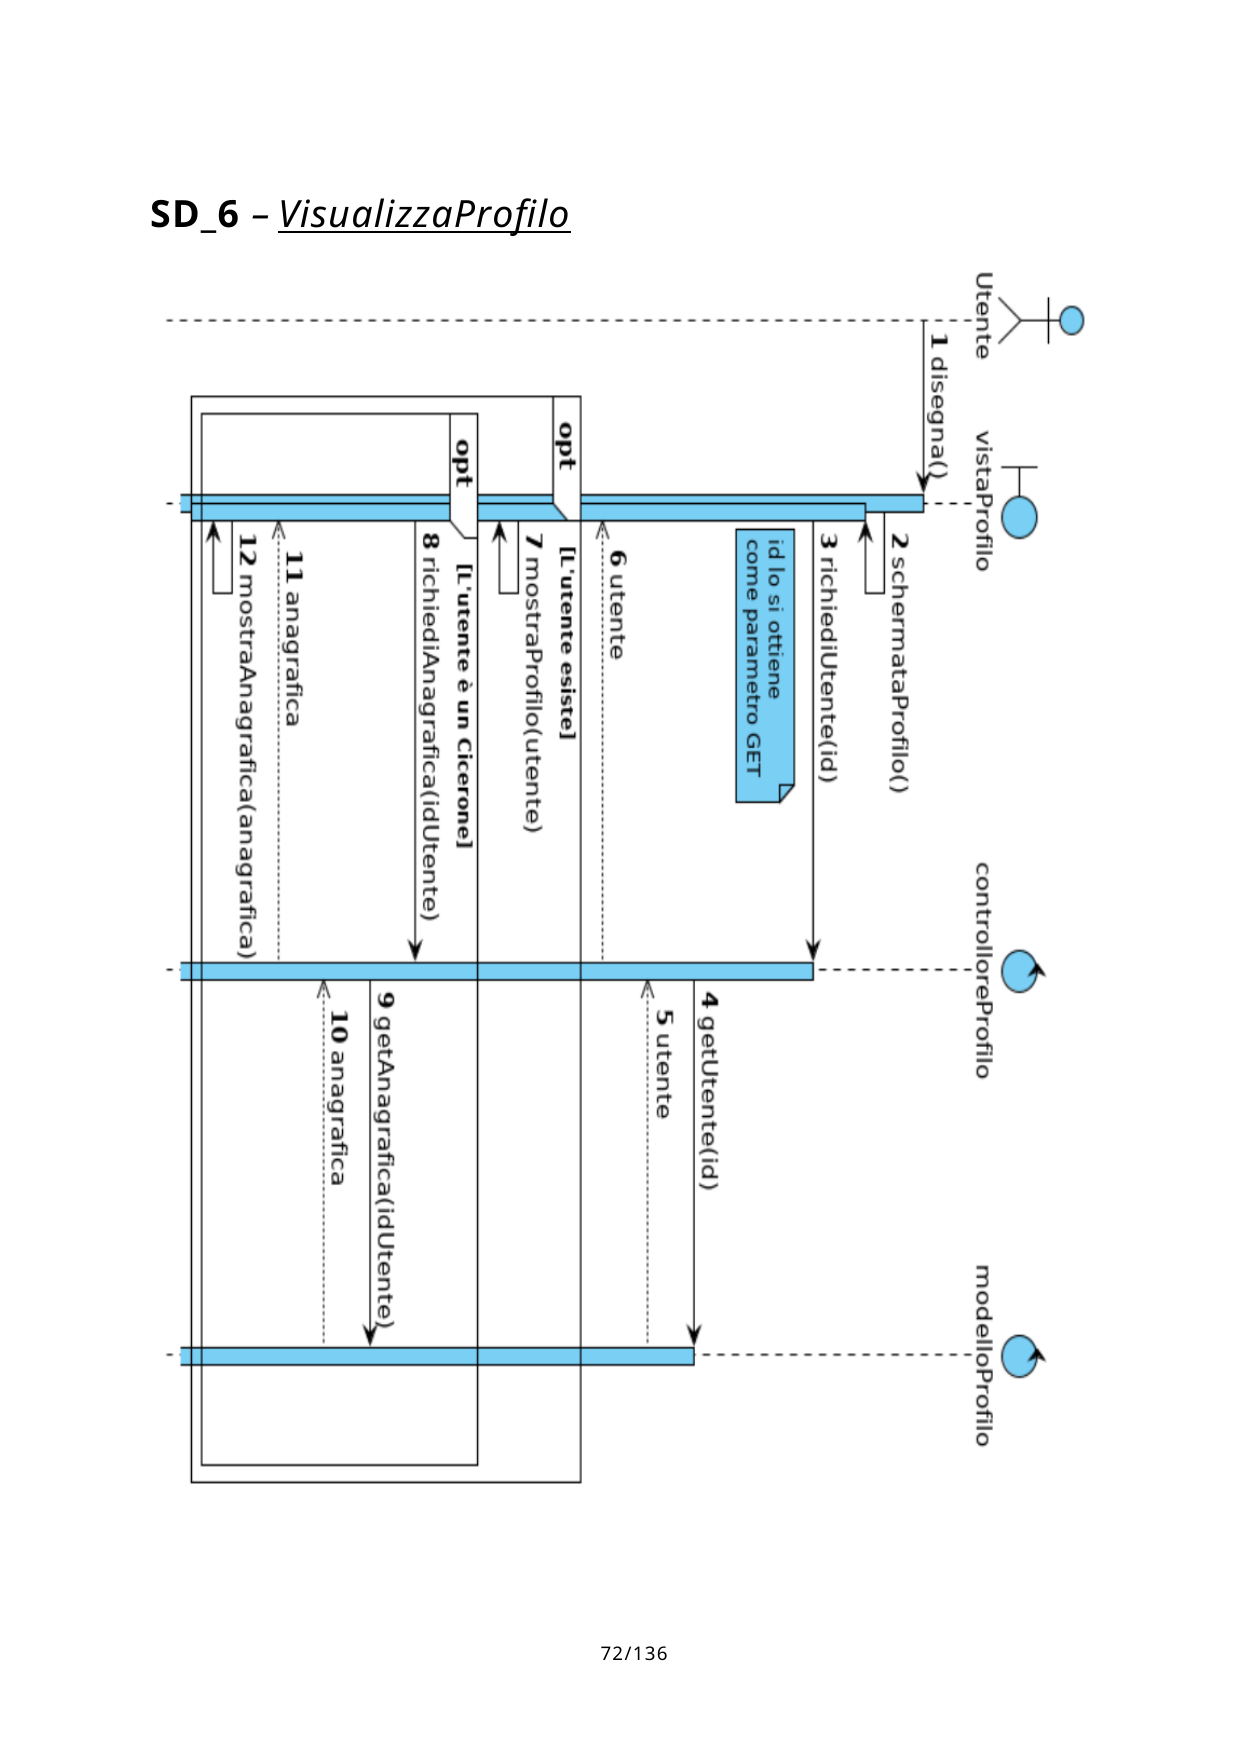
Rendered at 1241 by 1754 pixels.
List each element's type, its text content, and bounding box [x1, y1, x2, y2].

picture [153, 259, 1089, 1498]
text SD_6 – VisualizzaProfilo [150, 187, 1090, 238]
